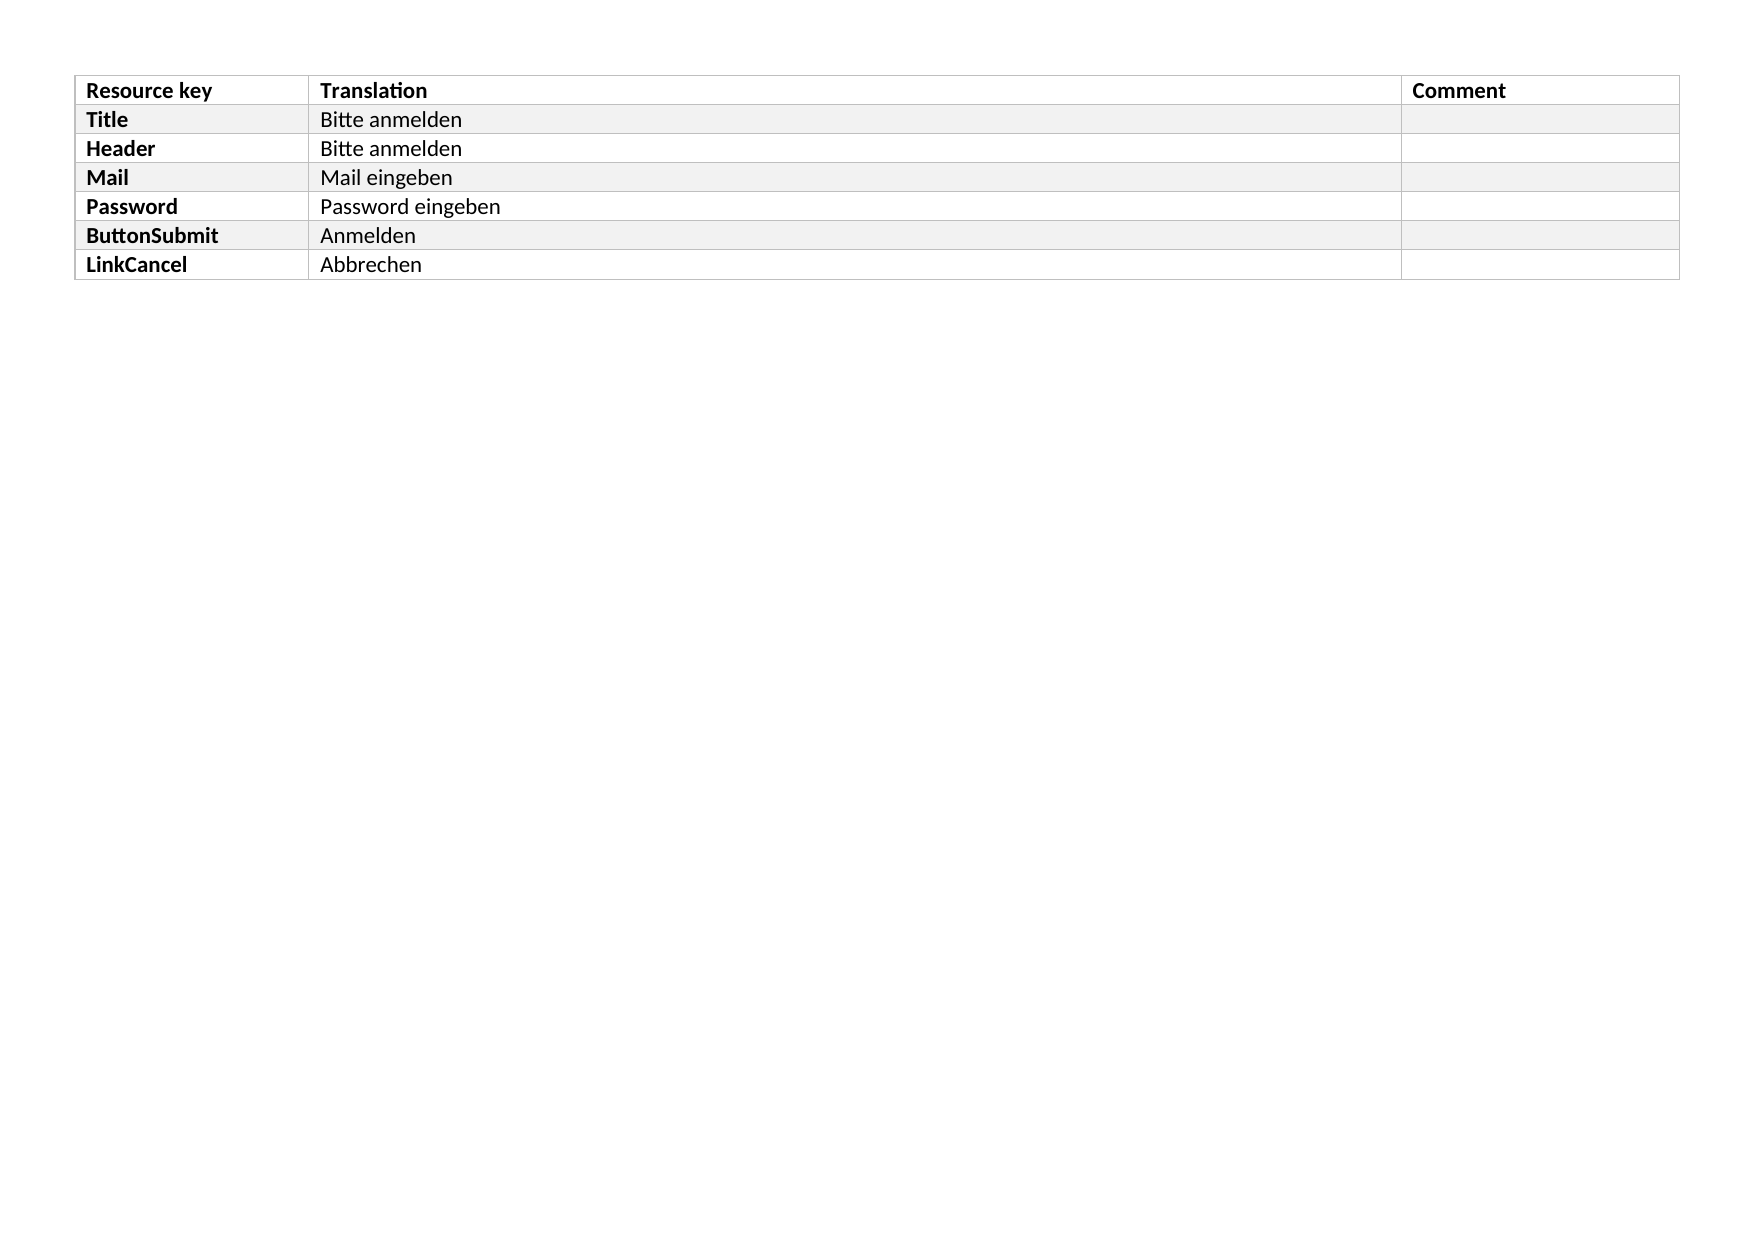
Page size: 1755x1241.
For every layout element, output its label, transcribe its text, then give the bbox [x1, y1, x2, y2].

table_cell [1402, 221, 1679, 249]
table_cell Anmelden [309, 221, 1401, 249]
table_cell LinkCancel [76, 250, 308, 278]
table_cell Abbrechen [309, 250, 1401, 278]
table_header Translation [309, 76, 1401, 104]
table_cell Password [76, 192, 308, 220]
table_cell Password eingeben [309, 192, 1401, 220]
table_cell Header [76, 134, 308, 162]
table_cell [1402, 105, 1679, 133]
table_cell [1402, 250, 1679, 278]
table_cell ButtonSubmit [76, 221, 308, 249]
table_cell Bitte anmelden [309, 105, 1401, 133]
table_header Resource key [76, 76, 308, 104]
table_cell Title [76, 105, 308, 133]
table_cell Mail eingeben [309, 163, 1401, 191]
table_cell [1402, 134, 1679, 162]
table_cell [1402, 163, 1679, 191]
table_header Comment [1402, 76, 1679, 104]
table_cell Mail [76, 163, 308, 191]
table_cell [1402, 192, 1679, 220]
table_cell Bitte anmelden [309, 134, 1401, 162]
